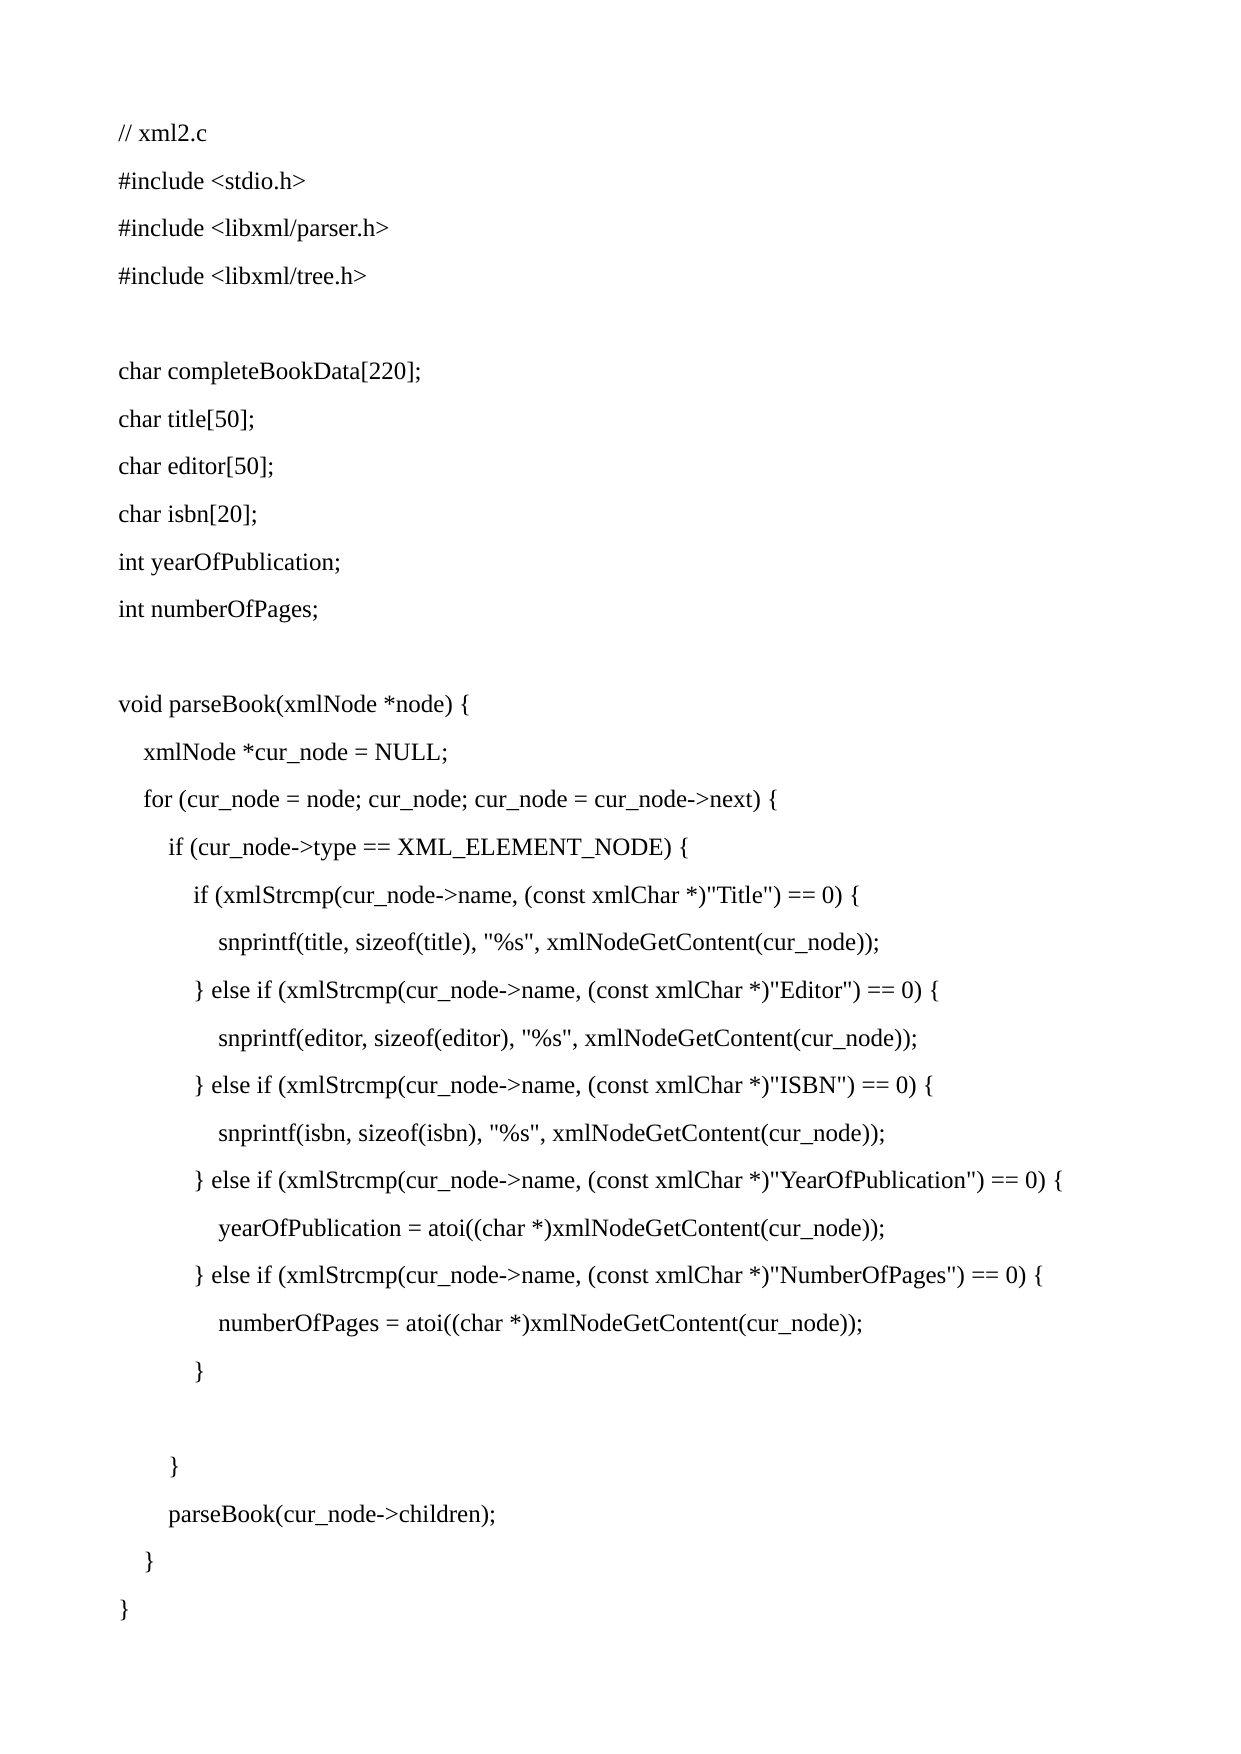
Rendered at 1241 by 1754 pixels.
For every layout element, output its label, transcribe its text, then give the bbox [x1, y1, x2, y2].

text } else if (xmlStrcmp(cur_node->name, (const xmlChar *)"ISBN") == 0) { [118, 1070, 1122, 1099]
text for (cur_node = node; cur_node; cur_node = cur_node->next) { [118, 784, 1122, 813]
text } else if (xmlStrcmp(cur_node->name, (const xmlChar *)"Editor") == 0) { [118, 975, 1122, 1004]
text if (xmlStrcmp(cur_node->name, (const xmlChar *)"Title") == 0) { [118, 880, 1122, 908]
text numberOfPages = atoi((char *)xmlNodeGetContent(cur_node)); [118, 1308, 1122, 1337]
text int numberOfPages; [118, 594, 1122, 623]
text int yearOfPublication; [118, 547, 1122, 575]
text char editor[50]; [118, 451, 1122, 480]
text yearOfPublication = atoi((char *)xmlNodeGetContent(cur_node)); [118, 1213, 1122, 1242]
text snprintf(editor, sizeof(editor), "%s", xmlNodeGetContent(cur_node)); [118, 1023, 1122, 1051]
text } [118, 1356, 1122, 1384]
text #include <libxml/tree.h> [118, 261, 1122, 290]
text char isbn[20]; [118, 499, 1122, 528]
text } else if (xmlStrcmp(cur_node->name, (const xmlChar *)"YearOfPublication") == 0) { [118, 1165, 1122, 1194]
text } [118, 1594, 1122, 1623]
text if (cur_node->type == XML_ELEMENT_NODE) { [118, 832, 1122, 861]
text } [118, 1451, 1122, 1480]
text } [118, 1546, 1122, 1575]
text // xml2.c [118, 118, 1122, 147]
text } else if (xmlStrcmp(cur_node->name, (const xmlChar *)"NumberOfPages") == 0) { [118, 1261, 1122, 1289]
text #include <stdio.h> [118, 166, 1122, 194]
text char title[50]; [118, 404, 1122, 432]
text snprintf(isbn, sizeof(isbn), "%s", xmlNodeGetContent(cur_node)); [118, 1118, 1122, 1147]
text void parseBook(xmlNode *node) { [118, 689, 1122, 718]
text snprintf(title, sizeof(title), "%s", xmlNodeGetContent(cur_node)); [118, 927, 1122, 956]
text parseBook(cur_node->children); [118, 1499, 1122, 1527]
text #include <libxml/parser.h> [118, 213, 1122, 242]
text xmlNode *cur_node = NULL; [118, 737, 1122, 766]
text char completeBookData[220]; [118, 356, 1122, 385]
